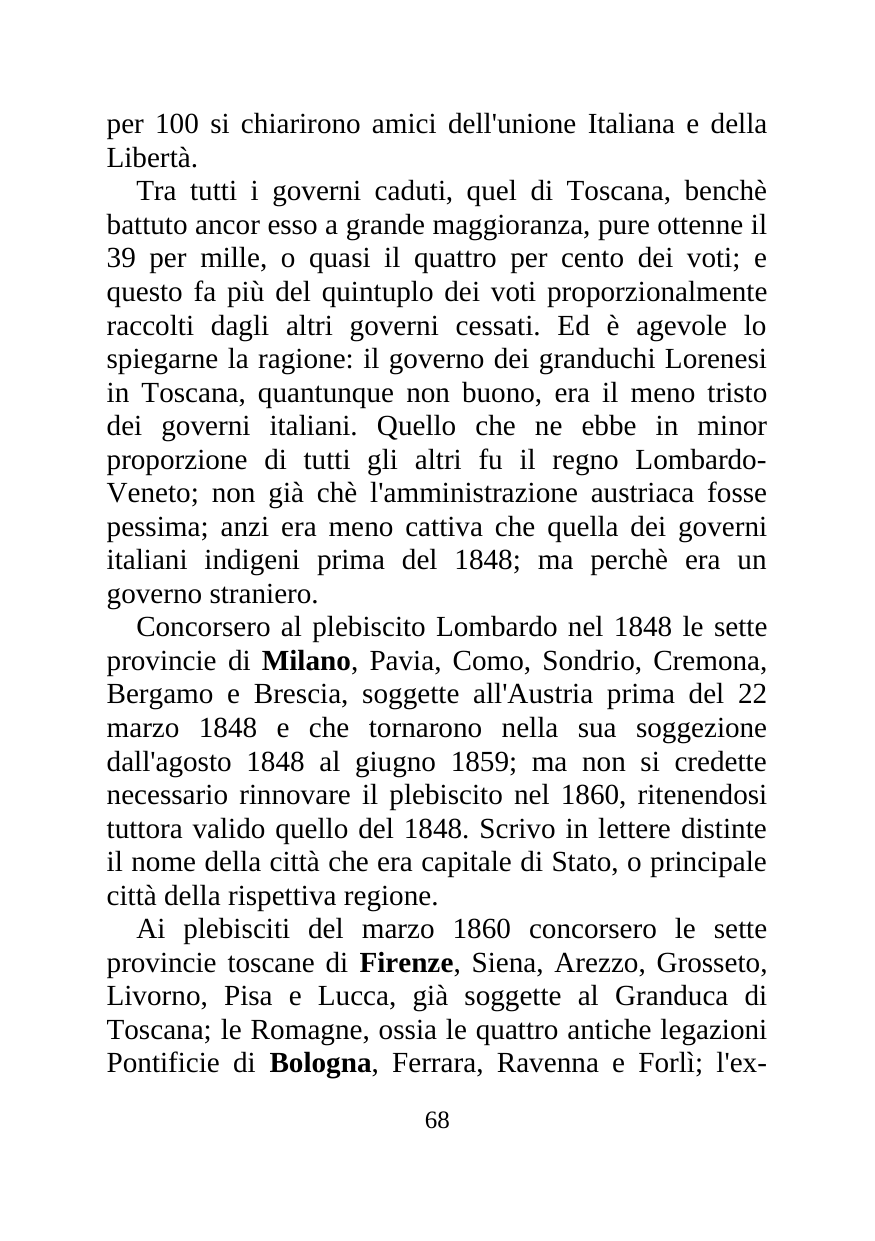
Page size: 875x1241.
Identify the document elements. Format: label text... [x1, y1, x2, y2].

text Concorsero al plebiscito Lombardo nel 1848 le sette provincie di Milano, Pavia, Como, Sondrio, Cremona, Bergamo e Brescia, soggette all'Austria prima del 22 marzo 1848 e che tornarono nella sua soggezione dall'agosto 1848 al giugno 1859; ma non si credette necessario rinnovare il plebiscito nel 1860, ritenendosi tuttora valido quello del 1848. Scrivo in lettere distinte il nome della città che era capitale di Stato, o principale città della rispettiva regione. [106, 609, 768, 911]
text per 100 si chiarirono amici dell'unione Italiana e della Libertà. [106, 106, 768, 173]
text Tra tutti i governi caduti, quel di Toscana, benchè battuto ancor esso a grande maggioranza, pure ottenne il 39 per mille, o quasi il quattro per cento dei voti; e questo fa più del quintuplo dei voti proporzionalmente raccolti dagli altri governi cessati. Ed è agevole lo spiegarne la ragione: il governo dei granduchi Lorenesi in Toscana, quantunque non buono, era il meno tristo dei governi italiani. Quello che ne ebbe in minor proporzione di tutti gli altri fu il regno Lombardo-Veneto; non già chè l'amministrazione austriaca fosse pessima; anzi era meno cattiva che quella dei governi italiani indigeni prima del 1848; ma perchè era un governo straniero. [106, 173, 768, 609]
text Ai plebisciti del marzo 1860 concorsero le sette provincie toscane di Firenze, Siena, Arezzo, Grosseto, Livorno, Pisa e Lucca, già soggette al Granduca di Toscana; le Romagne, ossia le quattro antiche legazioni Pontificie di Bologna, Ferrara, Ravenna e Forlì; l'ex- [106, 911, 768, 1079]
